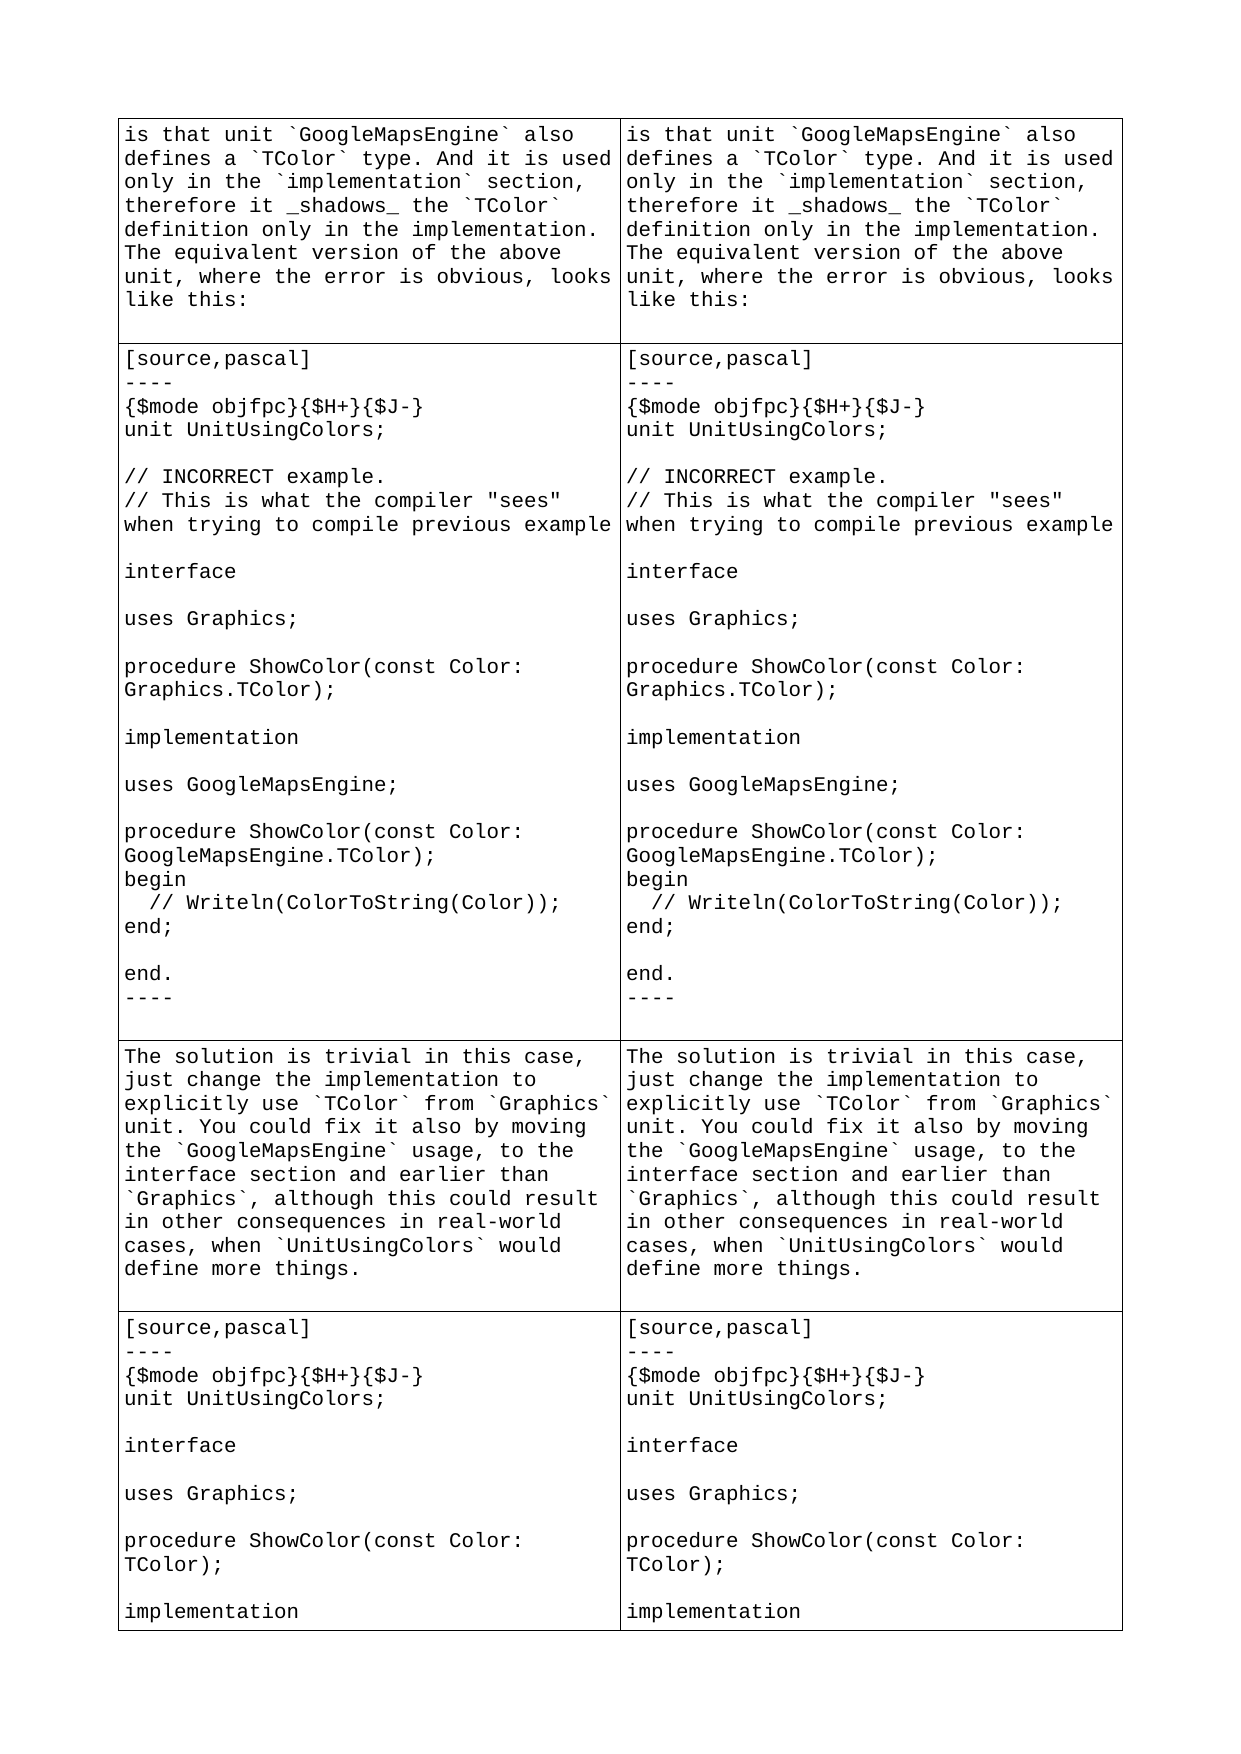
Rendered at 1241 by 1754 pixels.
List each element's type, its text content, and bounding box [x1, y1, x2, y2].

table_cell [source,pascal] ---- {$mode objfpc}{$H+}{$J-} unit UnitUsingColors; interface uses Graphics; procedure ShowColor(const Color: TColor); implementation [621, 1312, 1122, 1630]
table_cell The solution is trivial in this case, just change the implementation to explicitly use `TColor` from `Graphics` unit. You could fix it also by moving the `GoogleMapsEngine` usage, to the interface section and earlier than `Graphics`, although this could result in other consequences in real-world cases, when `UnitUsingColors` would define more things. [621, 1041, 1122, 1311]
table_cell is that unit `GoogleMapsEngine` also defines a `TColor` type. And it is used only in the `implementation` section, therefore it _shadows_ the `TColor` definition only in the implementation. The equivalent version of the above unit, where the error is obvious, looks like this: [621, 119, 1122, 342]
table_cell is that unit `GoogleMapsEngine` also defines a `TColor` type. And it is used only in the `implementation` section, therefore it _shadows_ the `TColor` definition only in the implementation. The equivalent version of the above unit, where the error is obvious, looks like this: [119, 119, 620, 342]
table_cell [source,pascal] ---- {$mode objfpc}{$H+}{$J-} unit UnitUsingColors; interface uses Graphics; procedure ShowColor(const Color: TColor); implementation [119, 1312, 620, 1630]
table_cell [source,pascal] ---- {$mode objfpc}{$H+}{$J-} unit UnitUsingColors; // INCORRECT example. // This is what the compiler "sees" when trying to compile previous example interface uses Graphics; procedure ShowColor(const Color: Graphics.TColor); implementation uses GoogleMapsEngine; procedure ShowColor(const Color: GoogleMapsEngine.TColor); begin // Writeln(ColorToString(Color)); end; end. ---- [119, 344, 620, 1040]
table_cell [source,pascal] ---- {$mode objfpc}{$H+}{$J-} unit UnitUsingColors; // INCORRECT example. // This is what the compiler "sees" when trying to compile previous example interface uses Graphics; procedure ShowColor(const Color: Graphics.TColor); implementation uses GoogleMapsEngine; procedure ShowColor(const Color: GoogleMapsEngine.TColor); begin // Writeln(ColorToString(Color)); end; end. ---- [621, 344, 1122, 1040]
table_cell The solution is trivial in this case, just change the implementation to explicitly use `TColor` from `Graphics` unit. You could fix it also by moving the `GoogleMapsEngine` usage, to the interface section and earlier than `Graphics`, although this could result in other consequences in real-world cases, when `UnitUsingColors` would define more things. [119, 1041, 620, 1311]
